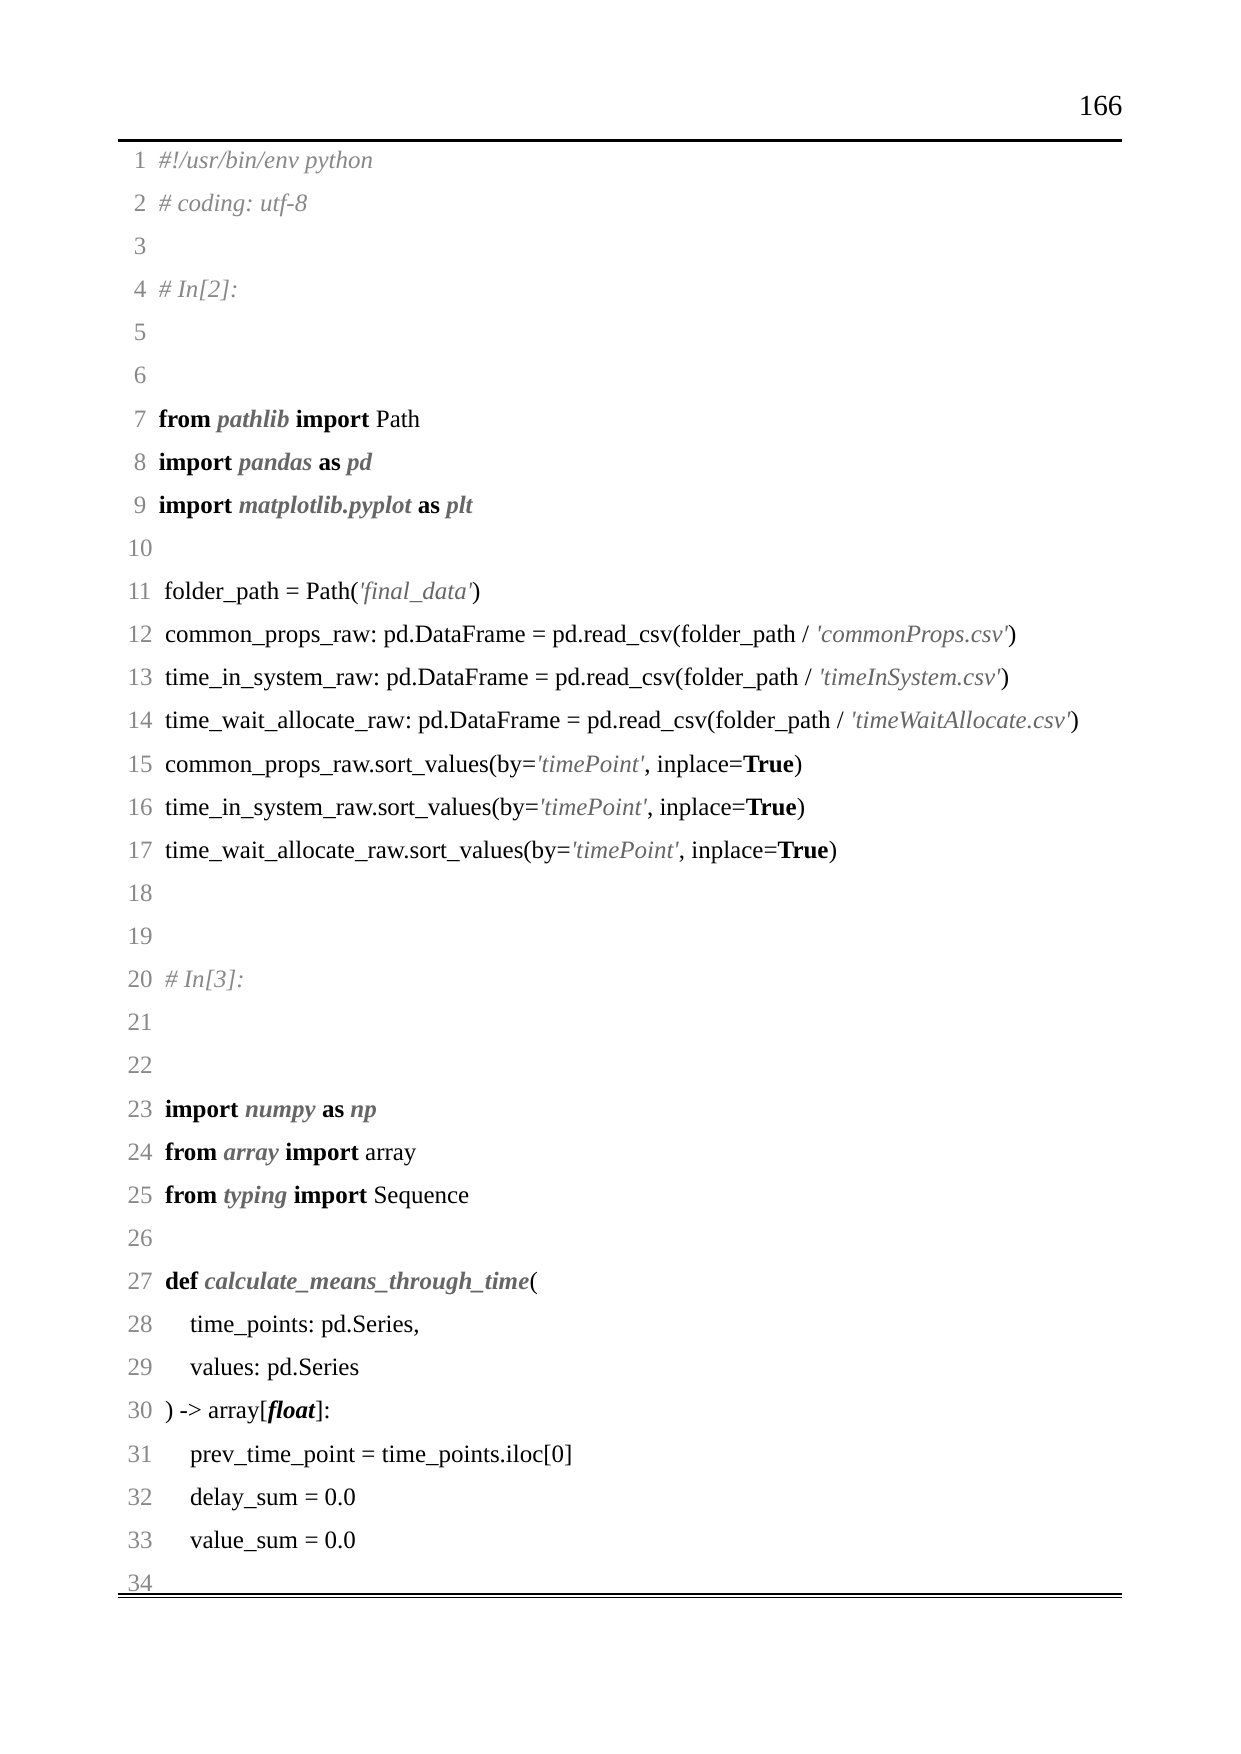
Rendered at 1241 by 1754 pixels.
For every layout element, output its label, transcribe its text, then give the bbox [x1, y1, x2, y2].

text 5 [118, 311, 1122, 346]
text 3 [118, 225, 1122, 260]
text 34 [118, 1562, 1122, 1593]
text 17 time_wait_allocate_raw.sort_values(by='timePoint', inplace=True) [118, 829, 1122, 864]
text 15 common_props_raw.sort_values(by='timePoint', inplace=True) [118, 742, 1122, 777]
text 1 #!/usr/bin/env python [118, 142, 1122, 174]
text 26 [118, 1217, 1122, 1252]
text 8 import pandas as pd [118, 441, 1122, 476]
text 2 # coding: utf-8 [118, 182, 1122, 217]
text 33 value_sum = 0.0 [118, 1519, 1122, 1554]
text 25 from typing import Sequence [118, 1174, 1122, 1209]
text 16 time_in_system_raw.sort_values(by='timePoint', inplace=True) [118, 786, 1122, 821]
text 23 import numpy as np [118, 1087, 1122, 1122]
text 32 delay_sum = 0.0 [118, 1476, 1122, 1511]
text 31 prev_time_point = time_points.iloc[0] [118, 1432, 1122, 1467]
text 12 common_props_raw: pd.DataFrame = pd.read_csv(folder_path / 'commonProps.csv') [118, 613, 1122, 648]
text 24 from array import array [118, 1131, 1122, 1166]
text 28 time_points: pd.Series, [118, 1303, 1122, 1338]
text 9 import matplotlib.pyplot as plt [118, 484, 1122, 519]
text 18 [118, 872, 1122, 907]
text 30 ) -> array[float]: [118, 1389, 1122, 1424]
text 27 def calculate_means_through_time( [118, 1260, 1122, 1295]
text 20 # In[3]: [118, 958, 1122, 993]
text 6 [118, 354, 1122, 389]
text 7 from pathlib import Path [118, 397, 1122, 432]
text 4 # In[2]: [118, 268, 1122, 303]
text 29 values: pd.Series [118, 1346, 1122, 1381]
text 10 [118, 527, 1122, 562]
text 21 [118, 1001, 1122, 1036]
text 14 time_wait_allocate_raw: pd.DataFrame = pd.read_csv(folder_path / 'timeWaitAllocate.csv') [118, 699, 1122, 734]
text 11 folder_path = Path('final_data') [118, 570, 1122, 605]
text 19 [118, 915, 1122, 950]
text 13 time_in_system_raw: pd.DataFrame = pd.read_csv(folder_path / 'timeInSystem.csv') [118, 656, 1122, 691]
text 22 [118, 1044, 1122, 1079]
